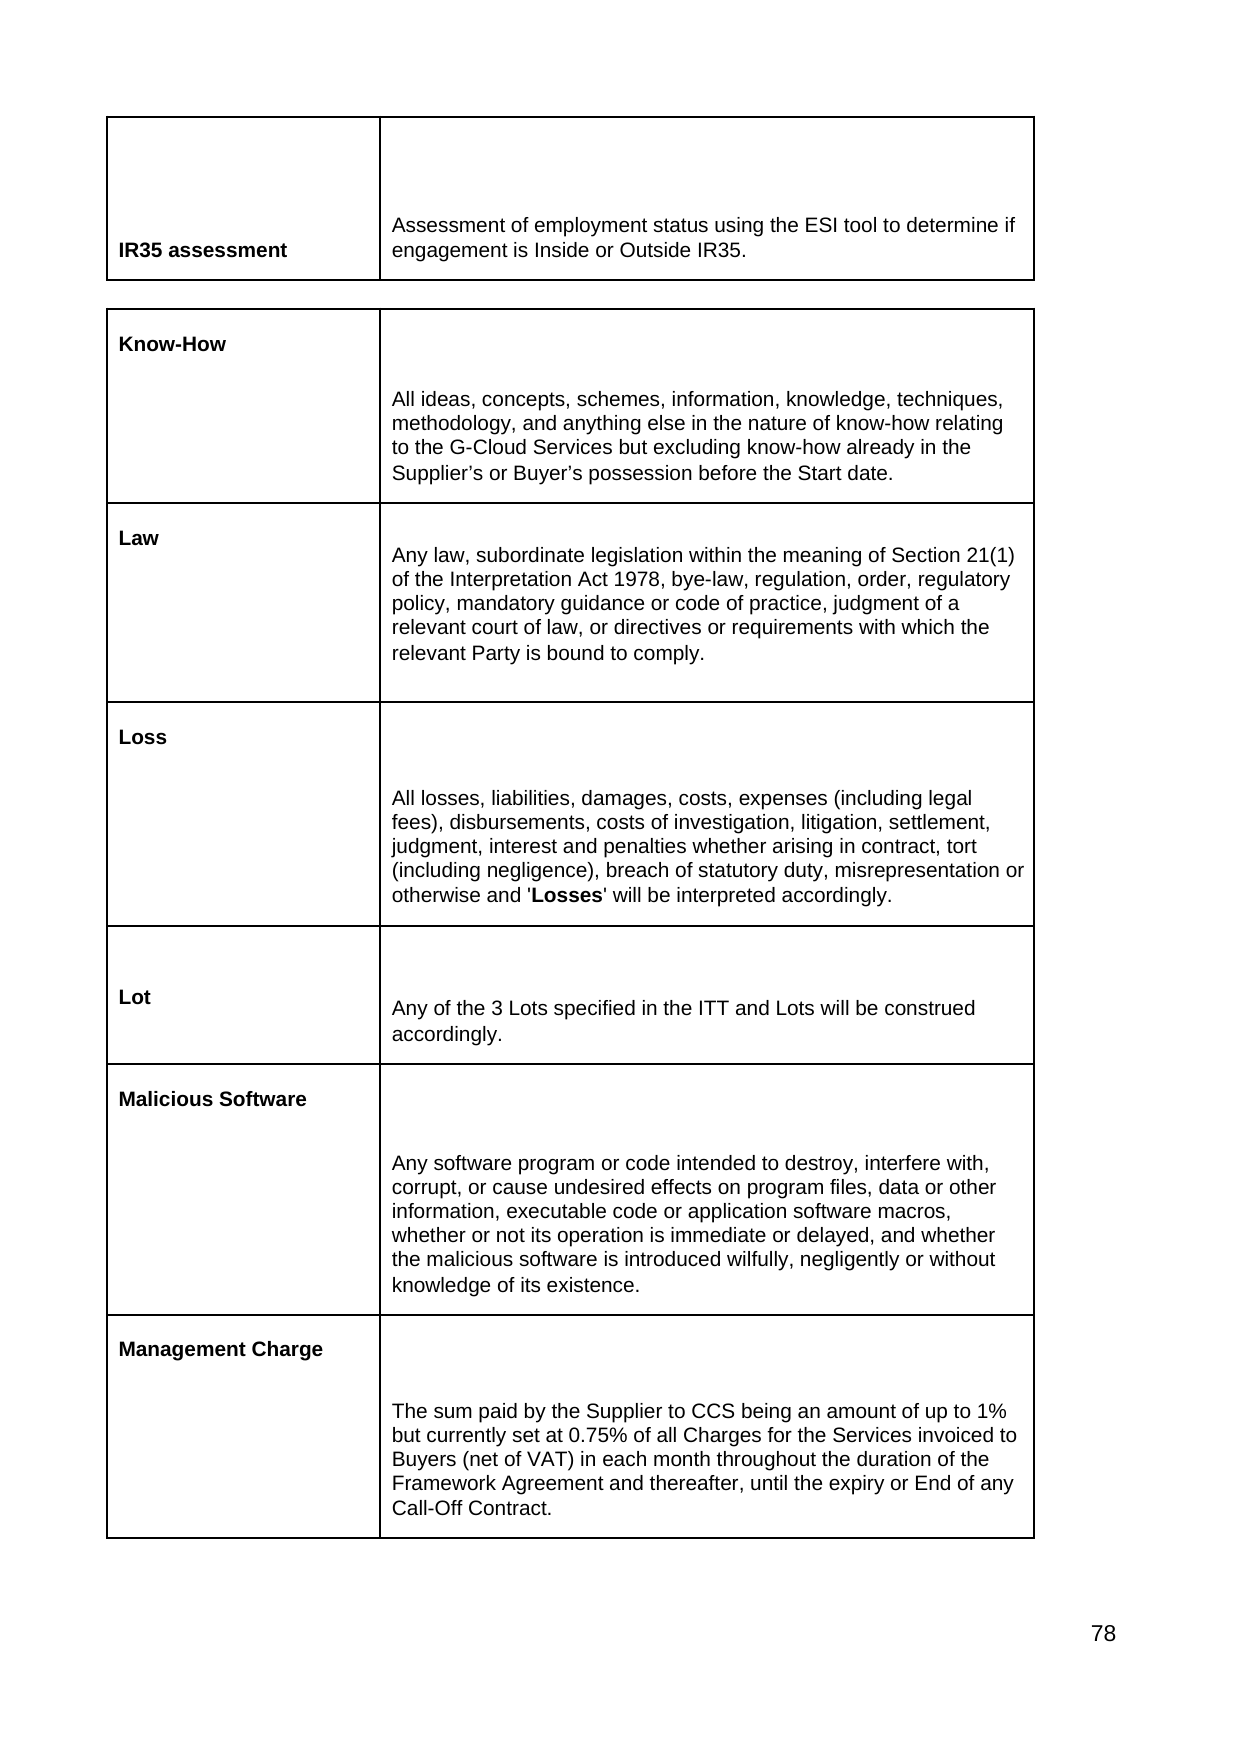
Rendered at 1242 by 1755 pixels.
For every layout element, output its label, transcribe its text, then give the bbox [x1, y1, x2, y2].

table_cell All losses, liabilities, damages, costs, expenses (including legal fees), disbursements, costs of investigation, litigation, settlement, judgment, interest and penalties whether arising in contract, tort (including negligence), breach of statutory duty, misrepresentation or otherwise and 'Losses' will be interpreted accordingly. [381, 703, 1033, 924]
table_cell Any of the 3 Lots specified in the ITT and Lots will be construed accordingly. [381, 927, 1033, 1063]
table_cell Any software program or code intended to destroy, interfere with, corrupt, or cause undesired effects on program files, data or other information, executable code or application software macros, whether or not its operation is immediate or delayed, and whether the malicious software is introduced wilfully, negligently or without knowledge of its existence. [381, 1065, 1033, 1313]
table_cell Loss [108, 703, 379, 924]
table_cell IR35 assessment [108, 118, 379, 279]
table_cell Assessment of employment status using the ESI tool to determine if engagement is Inside or Outside IR35. [381, 118, 1033, 279]
table_cell Malicious Software [108, 1065, 379, 1313]
table_header Know-How [108, 310, 379, 502]
table_header All ideas, concepts, schemes, information, knowledge, techniques, methodology, and anything else in the nature of know-how relating to the G-Cloud Services but excluding know-how already in the Supplier’s or Buyer’s possession before the Start date. [381, 310, 1033, 502]
table_cell Management Charge [108, 1316, 379, 1537]
table_cell Law [108, 504, 379, 701]
table_cell The sum paid by the Supplier to CCS being an amount of up to 1% but currently set at 0.75% of all Charges for the Services invoiced to Buyers (net of VAT) in each month throughout the duration of the Framework Agreement and thereafter, until the expiry or End of any Call-Off Contract. [381, 1316, 1033, 1537]
table_cell Lot [108, 927, 379, 1063]
table_cell Any law, subordinate legislation within the meaning of Section 21(1) of the Interpretation Act 1978, bye-law, regulation, order, regulatory policy, mandatory guidance or code of practice, judgment of a relevant court of law, or directives or requirements with which the relevant Party is bound to comply. [381, 504, 1033, 701]
